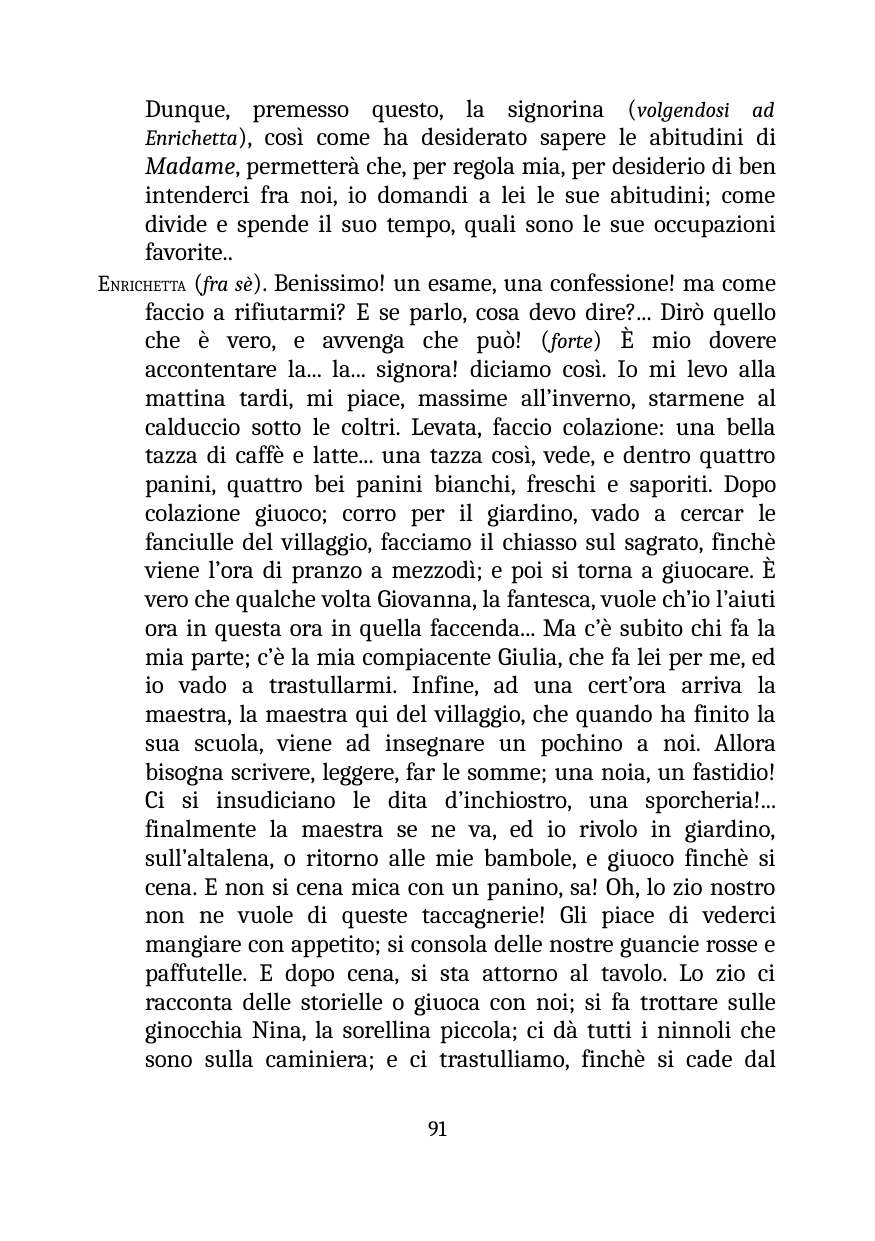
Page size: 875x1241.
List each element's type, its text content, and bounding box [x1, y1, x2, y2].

text Enrichetta (fra sè). Benissimo! un esame, una confessione! ma come faccio a rifiutarmi? E se parlo, cosa devo dire?... Dirò quello che è vero, e avvenga che può! (forte) È mio dovere accontentare la... la... signora! diciamo così. Io mi levo alla mattina tardi, mi piace, massime all’inverno, starmene al calduccio sotto le coltri. Levata, faccio colazione: una bella tazza di caffè e latte... una tazza così, vede, e dentro quattro panini, quattro bei panini bianchi, freschi e saporiti. Dopo colazione giuoco; corro per il giardino, vado a cercar le fanciulle del villaggio, facciamo il chiasso sul sagrato, finchè viene l’ora di pranzo a mezzodì; e poi si torna a giuocare. È vero che qualche volta Giovanna, la fantesca, vuole ch’io l’aiuti ora in questa ora in quella faccenda... Ma c’è subito chi fa la mia parte; c’è la mia compiacente Giulia, che fa lei per me, ed io vado a trastullarmi. Infine, ad una cert’ora arriva la maestra, la maestra qui del villaggio, che quando ha finito la sua scuola, viene ad insegnare un pochino a noi. Allora bisogna scrivere, leggere, far le somme; una noia, un fastidio! Ci si insudiciano le dita d’inchiostro, una sporcheria!... finalmente la maestra se ne va, ed io rivolo in giardino, sull’altalena, o ritorno alle mie bambole, e giuoco finchè si cena. E non si cena mica con un panino, sa! Oh, lo zio nostro non ne vuole di queste taccagnerie! Gli piace di vederci mangiare con appetito; si consola delle nostre guancie rosse e paffutelle. E dopo cena, si sta attorno al tavolo. Lo zio ci racconta delle storielle o giuoca con noi; si fa trottare sulle ginocchia Nina, la sorellina piccola; ci dà tutti i ninnoli che sono sulla caminiera; e ci trastulliamo, finchè si cade dal [97, 269, 777, 1074]
text Dunque, premesso questo, la signorina (volgendosi ad Enrichetta), così come ha desiderato sapere le abitudini di Madame, permetterà che, per regola mia, per desiderio di ben intenderci fra noi, io domandi a lei le sue abitudini; come divide e spende il suo tempo, quali sono le sue occupazioni favorite.. [97, 94, 777, 267]
